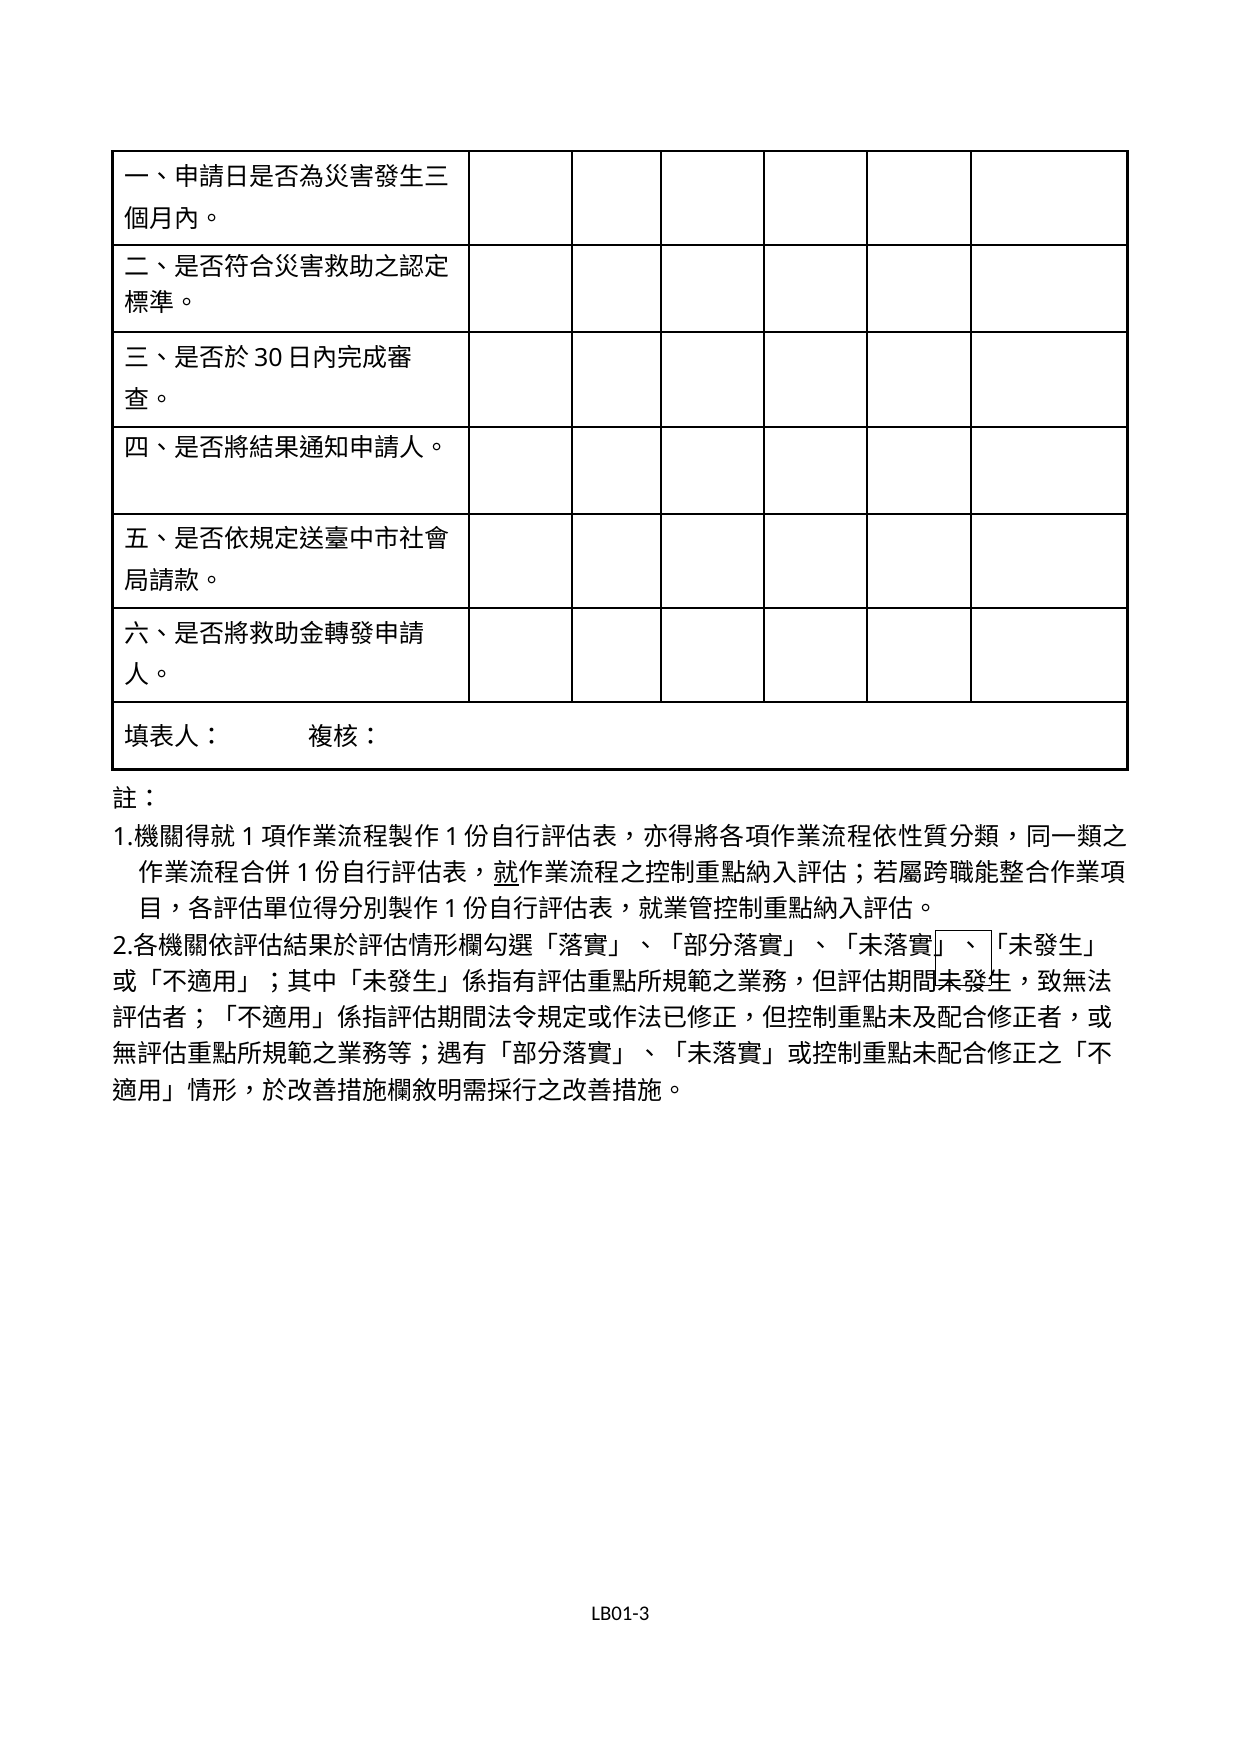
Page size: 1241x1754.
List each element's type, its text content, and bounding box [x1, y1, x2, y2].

table_cell [573, 152, 660, 244]
table_cell [972, 515, 1126, 607]
table_cell [662, 428, 763, 512]
table_cell [662, 333, 763, 426]
table_cell [972, 333, 1126, 426]
text 2.各機關依評估結果於評估情形欄勾選「落實」、「部分落實」、「未落實」、「未發生」或「不適用」；其中「未發生」係指有評估重點所規範之業務，但評估期間未發生，致無法評估者；「不適用」係指評估期間法令規定或作法已修正，但控制重點未及配合修正者，或無評估重點所規範之業務等；遇有「部分落實」、「未落實」或控制重點未配合修正之「不適用」情形，於改善措施欄敘明需採行之改善措施。 [112, 925, 1128, 1106]
table_cell [573, 333, 660, 426]
table_cell [972, 246, 1126, 331]
table_cell [765, 609, 866, 701]
table_cell 六、是否將救助金轉發申請人。 [114, 609, 468, 701]
table_cell 五、是否依規定送臺中市社會局請款。 [114, 515, 468, 607]
table_cell [470, 333, 571, 426]
table_cell [573, 609, 660, 701]
table_cell [470, 152, 571, 244]
table_cell [765, 152, 866, 244]
table_cell [868, 609, 970, 701]
table_cell [765, 246, 866, 331]
table_cell 一、申請日是否為災害發生三個月內。 [114, 152, 468, 244]
table_cell 三、是否於30日內完成審查。 [114, 333, 468, 426]
table_cell 填表人： 複核： [114, 703, 1126, 767]
table_cell [470, 609, 571, 701]
table_cell [765, 333, 866, 426]
table_cell [765, 428, 866, 512]
table_cell [868, 515, 970, 607]
table_cell [765, 515, 866, 607]
table_cell [470, 246, 571, 331]
table_cell 四、是否將結果通知申請人。 [114, 428, 468, 512]
text 註： [112, 771, 1128, 816]
table_cell [573, 246, 660, 331]
table_cell [972, 152, 1126, 244]
table_cell [868, 152, 970, 244]
table_cell [573, 515, 660, 607]
table_cell [470, 428, 571, 512]
table_cell [868, 428, 970, 512]
table_cell [662, 152, 763, 244]
table_cell [470, 515, 571, 607]
table_cell [573, 428, 660, 512]
table_cell [972, 428, 1126, 512]
table_cell 二、是否符合災害救助之認定標準。 [114, 246, 468, 331]
table_cell [868, 246, 970, 331]
table_cell [972, 609, 1126, 701]
text 1.機關得就1項作業流程製作1份自行評估表，亦得將各項作業流程依性質分類，同一類之作業流程合併1份自行評估表，就作業流程之控制重點納入評估；若屬跨職能整合作業項目，各評估單位得分別製作1份自行評估表，就業管控制重點納入評估。 [112, 816, 1128, 925]
table_cell [662, 515, 763, 607]
table_cell [868, 333, 970, 426]
table_cell [662, 609, 763, 701]
table_cell [662, 246, 763, 331]
